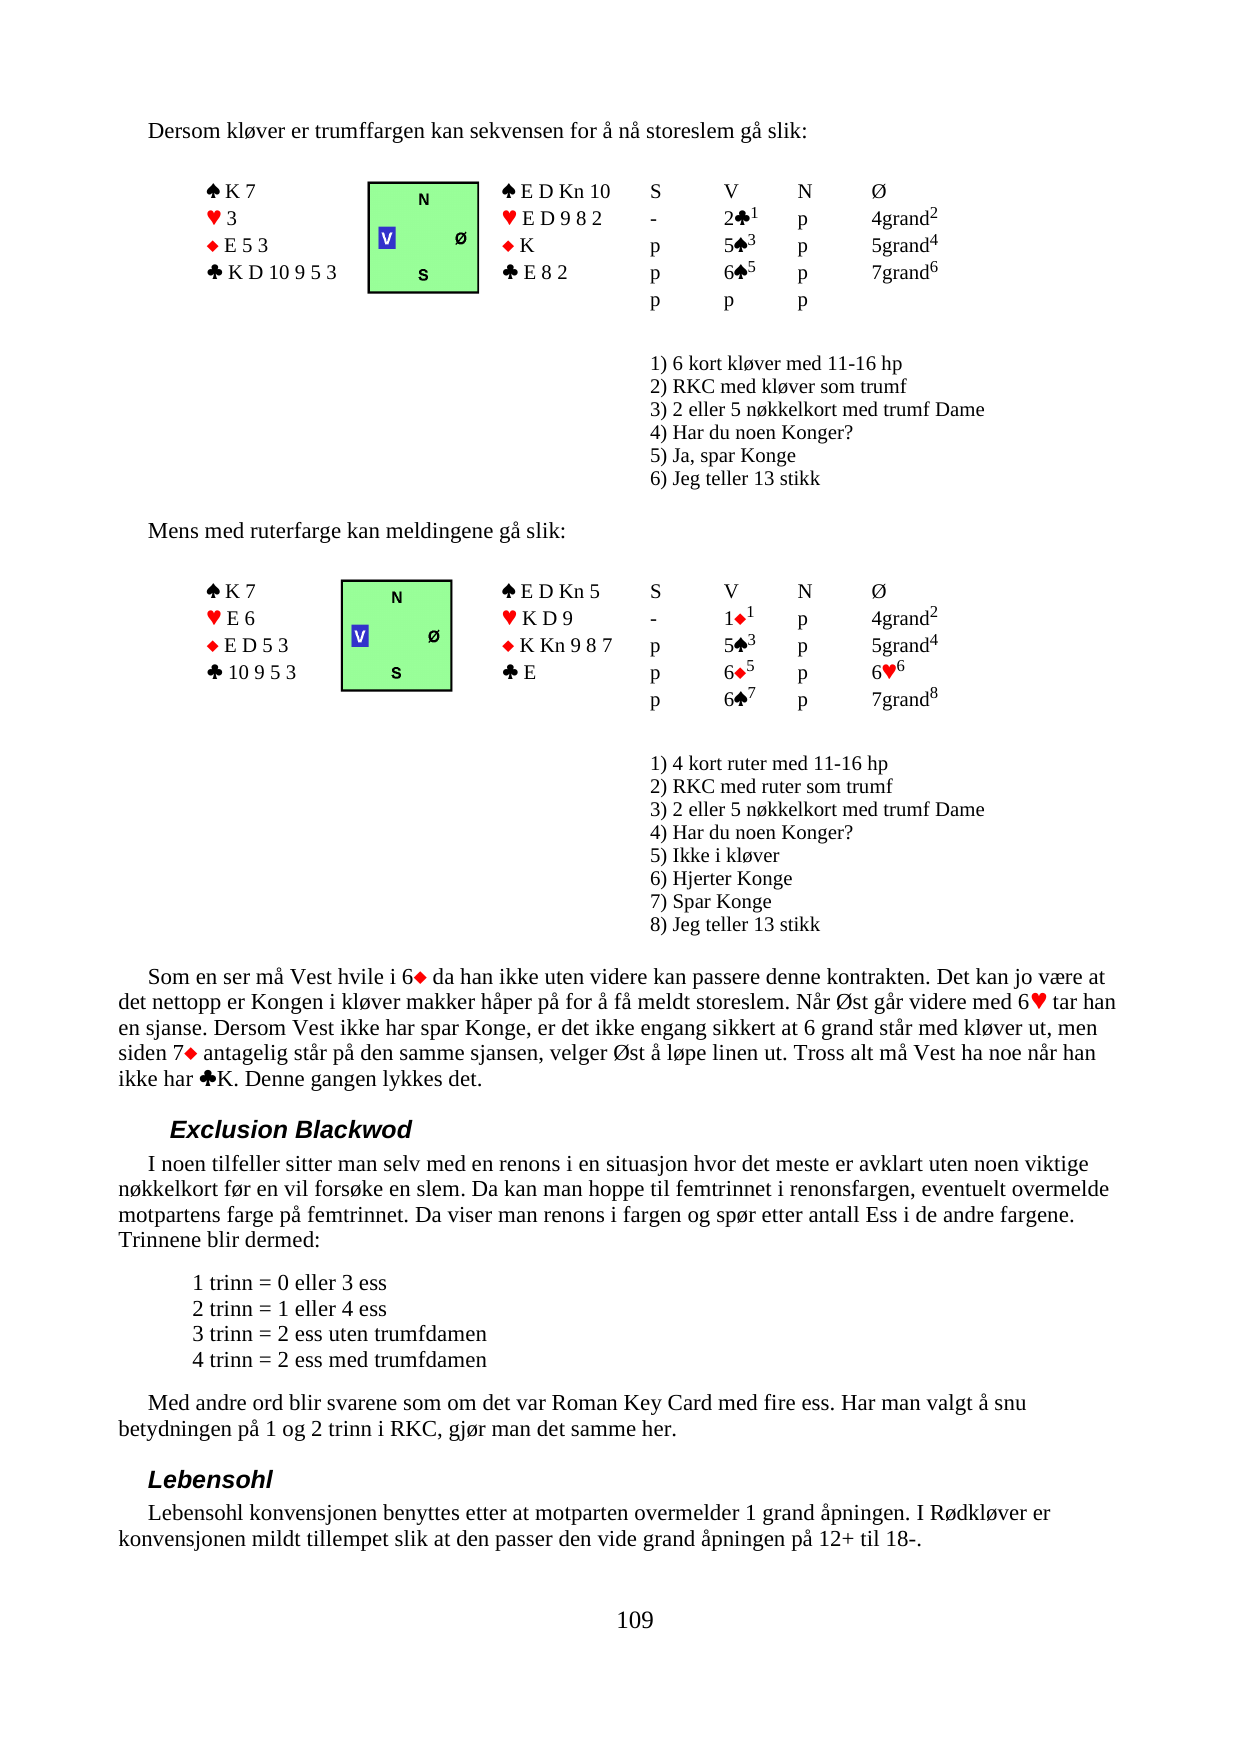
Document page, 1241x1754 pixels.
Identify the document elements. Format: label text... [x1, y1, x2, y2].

subtitle Lebensohl [148, 1466, 1122, 1494]
text Med andre ord blir svarene som om det var Roman Key Card med fire ess. Har man valgt å snu betydningen på 1 og 2 trinn i RKC, gjør man det samme her. [118, 1390, 1122, 1441]
picture [340, 579, 453, 692]
text Som en ser må Vest hvile i 6¨ da han ikke uten videre kan passere denne kontrakten. Det kan jo være at det nettopp er Kongen i kløver makker håper på for å få meldt storeslem. Når Øst går videre med 6© tar han en sjanse. Dersom Vest ikke har spar Konge, er det ikke engang sikkert at 6 grand står med kløver ut, men siden 7¨ antagelig står på den samme sjansen, velger Øst å løpe linen ut. Tross alt må Vest ha noe når han ikke har §K. Denne gangen lykkes det. [118, 963, 1122, 1091]
subtitle Exclusion Blackwod [140, 1116, 1122, 1144]
text I noen tilfeller sitter man selv med en renons i en situasjon hvor det meste er avklart uten noen viktige nøkkelkort før en vil forsøke en slem. Da kan man hoppe til femtrinnet i renonsfargen, eventuelt overmelde motpartens farge på femtrinnet. Da viser man renons i fargen og spør etter antall Ess i de andre fargene. Trinnene blir dermed: [118, 1150, 1122, 1252]
text Mens med ruterfarge kan meldingene gå slik: [118, 518, 1122, 543]
picture [367, 181, 480, 294]
text 1) 6 kort kløver med 11-16 hp 2) RKC med kløver som trumf 3) 2 eller 5 nøkkelkort med trumf Dame 4) Har du noen Konger? 5) Ja, spar Konge 6) Jeg teller 13 stikk [118, 329, 1122, 490]
text 1) 4 kort ruter med 11-16 hp 2) RKC med ruter som trumf 3) 2 eller 5 nøkkelkort med trumf Dame 4) Har du noen Konger? 5) Ikke i kløver 6) Hjerter Konge 7) Spar Konge 8) Jeg teller 13 stikk [118, 729, 1122, 936]
text 1 trinn = 0 eller 3 ess 2 trinn = 1 eller 4 ess 3 trinn = 2 ess uten trumfdamen 4 trinn = 2 ess med trumfdamen [118, 1270, 1122, 1372]
text ª K 7 ª E D Kn 5 S V N Ø © E 6 © K D 9 - 1¨1 p 4grand2 ¨ E D 5 3 ¨ K Kn 9 8 7 p 5ª3 p 5grand4 § 10 9 5 3 § E p 6¨5 p 6©6 p 6ª7 p 7grand8 [118, 561, 1122, 711]
text ª K 7 ª E D Kn 10 S V N Ø © 3 © E D 9 8 2 - 2§1 p 4grand2 ¨ E 5 3 ¨ K p 5ª3 p 5grand4 § K D 10 9 5 3 § E 8 2 p 6ª5 p 7grand6 p p p [118, 161, 1122, 311]
text Dersom kløver er trumffargen kan sekvensen for å nå storeslem gå slik: [118, 118, 1122, 144]
text Lebensohl konvensjonen benyttes etter at motparten overmelder 1 grand åpningen. I Rødkløver er konvensjonen mildt tillempet slik at den passer den vide grand åpningen på 12+ til 18-. [118, 1500, 1122, 1551]
